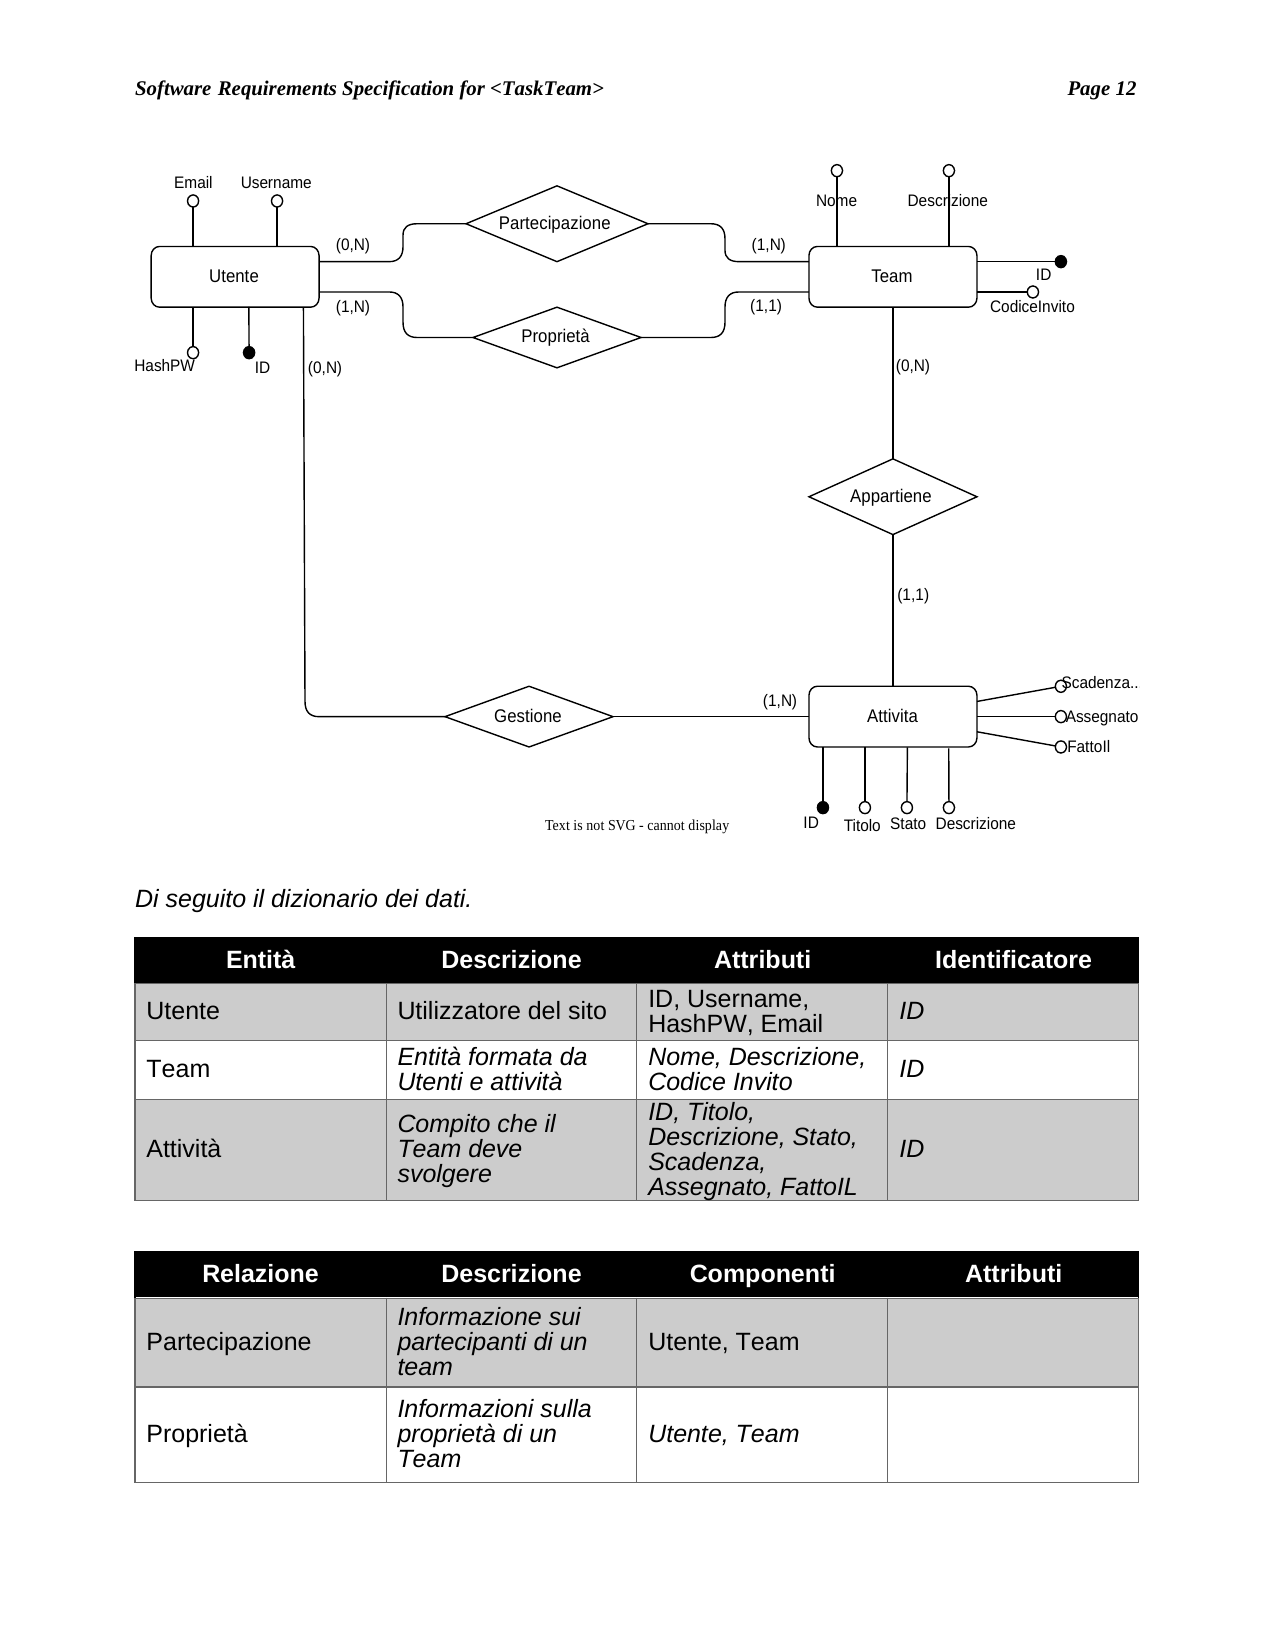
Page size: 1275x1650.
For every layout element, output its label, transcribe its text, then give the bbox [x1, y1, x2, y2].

table_header Componenti [637, 1253, 888, 1297]
table_cell Partecipazione [136, 1299, 386, 1386]
table_cell Utente, Team [637, 1388, 887, 1482]
table_header Relazione [136, 1253, 386, 1297]
table_cell Attività [136, 1100, 386, 1200]
table_header Descrizione [386, 938, 637, 983]
table_cell Entità formata da Utenti e attività [387, 1041, 636, 1099]
text Di seguito il dizionario dei dati. [135, 887, 1140, 912]
table_cell ID [888, 984, 1138, 1040]
table_header Attributi [637, 938, 888, 983]
table_cell Utente, Team [637, 1299, 887, 1386]
table_cell Team [136, 1041, 386, 1099]
table_cell Informazione sui partecipanti di un team [387, 1299, 636, 1386]
table_cell Utilizzatore del sito [387, 984, 636, 1040]
table_header Entità [136, 938, 386, 983]
table_cell Informazioni sulla proprietà di un Team [387, 1388, 636, 1482]
table_header Attributi [888, 1253, 1138, 1297]
table_cell [888, 1388, 1138, 1482]
table_cell ID [888, 1100, 1138, 1200]
table_cell Proprietà [136, 1388, 386, 1482]
table_cell ID, Titolo, Descrizione, Stato, Scadenza, Assegnato, FattoIL [637, 1100, 887, 1200]
table_header Identificatore [888, 938, 1138, 983]
table_cell Nome, Descrizione, Codice Invito [637, 1041, 887, 1099]
table_cell Compito che il Team deve svolgere [387, 1100, 636, 1200]
table_header Descrizione [386, 1253, 637, 1297]
table_cell ID, Username, HashPW, Email [637, 984, 887, 1040]
table_cell Utente [136, 984, 386, 1040]
table_cell [888, 1299, 1138, 1386]
table_cell ID [888, 1041, 1138, 1099]
